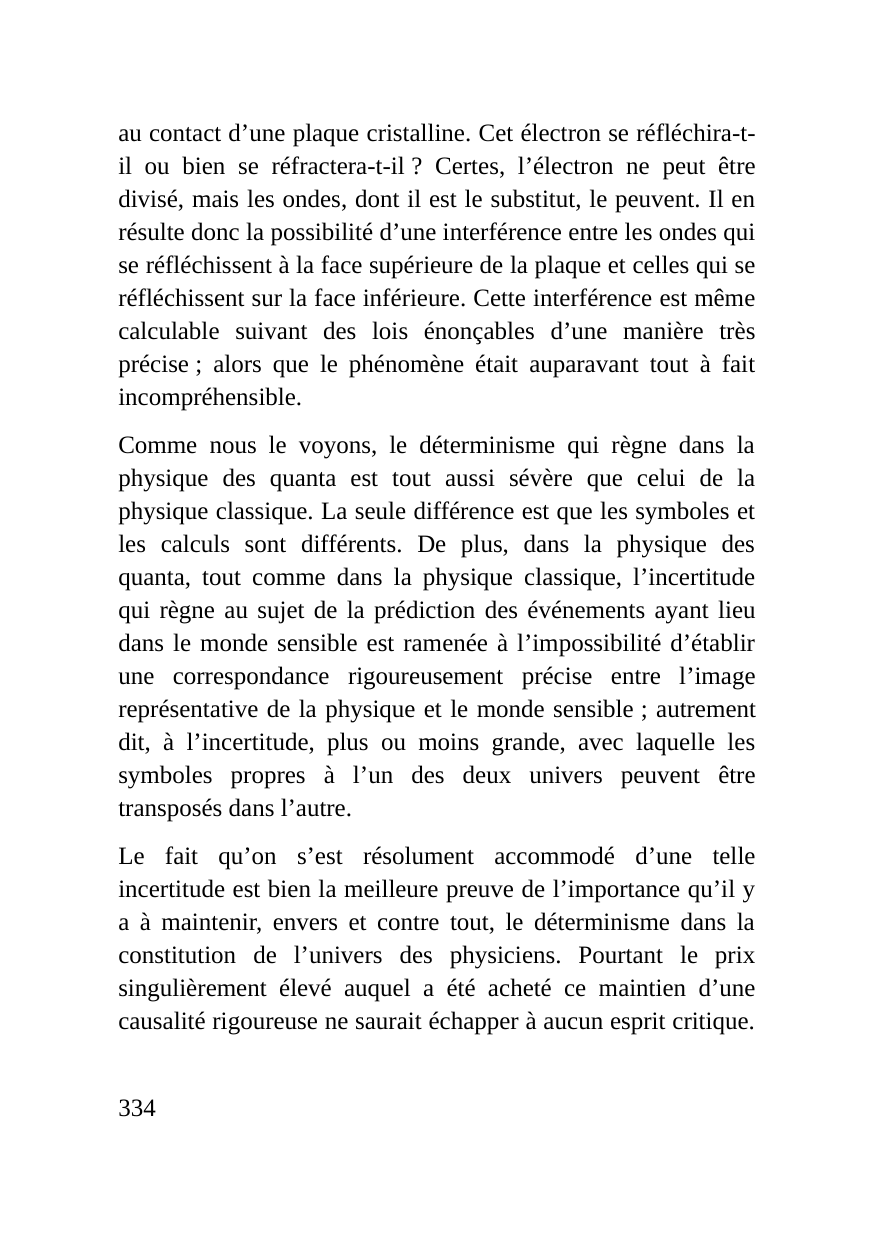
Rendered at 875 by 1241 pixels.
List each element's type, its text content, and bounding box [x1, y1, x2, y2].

text au contact d’une plaque cristalline. Cet électron se réfléchira-t-il ou bien se réfractera-t-il ? Certes, l’électron ne peut être divisé, mais les ondes, dont il est le substitut, le peuvent. Il en résulte donc la possibilité d’une interférence entre les ondes qui se réfléchissent à la face supérieure de la plaque et celles qui se réfléchissent sur la face inférieure. Cette interférence est même calculable suivant des lois énonçables d’une manière très précise ; alors que le phénomène était auparavant tout à fait incompréhensible. [118, 118, 756, 411]
text Comme nous le voyons, le déterminisme qui règne dans la physique des quanta est tout aussi sévère que celui de la physique classique. La seule différence est que les symboles et les calculs sont différents. De plus, dans la physique des quanta, tout comme dans la physique classique, l’incertitude qui règne au sujet de la prédiction des événements ayant lieu dans le monde sensible est ramenée à l’impossibilité d’établir une correspondance rigoureusement précise entre l’image représentative de la physique et le monde sensible ; autrement dit, à l’incertitude, plus ou moins grande, avec laquelle les symboles propres à l’un des deux univers peuvent être transposés dans l’autre. [118, 430, 756, 822]
text Le fait qu’on s’est résolument accommodé d’une telle incertitude est bien la meilleure preuve de l’importance qu’il y a à maintenir, envers et contre tout, le déterminisme dans la constitution de l’univers des physiciens. Pourtant le prix singulièrement élevé auquel a été acheté ce maintien d’une causalité rigoureuse ne saurait échapper à aucun esprit critique. [118, 841, 756, 1034]
